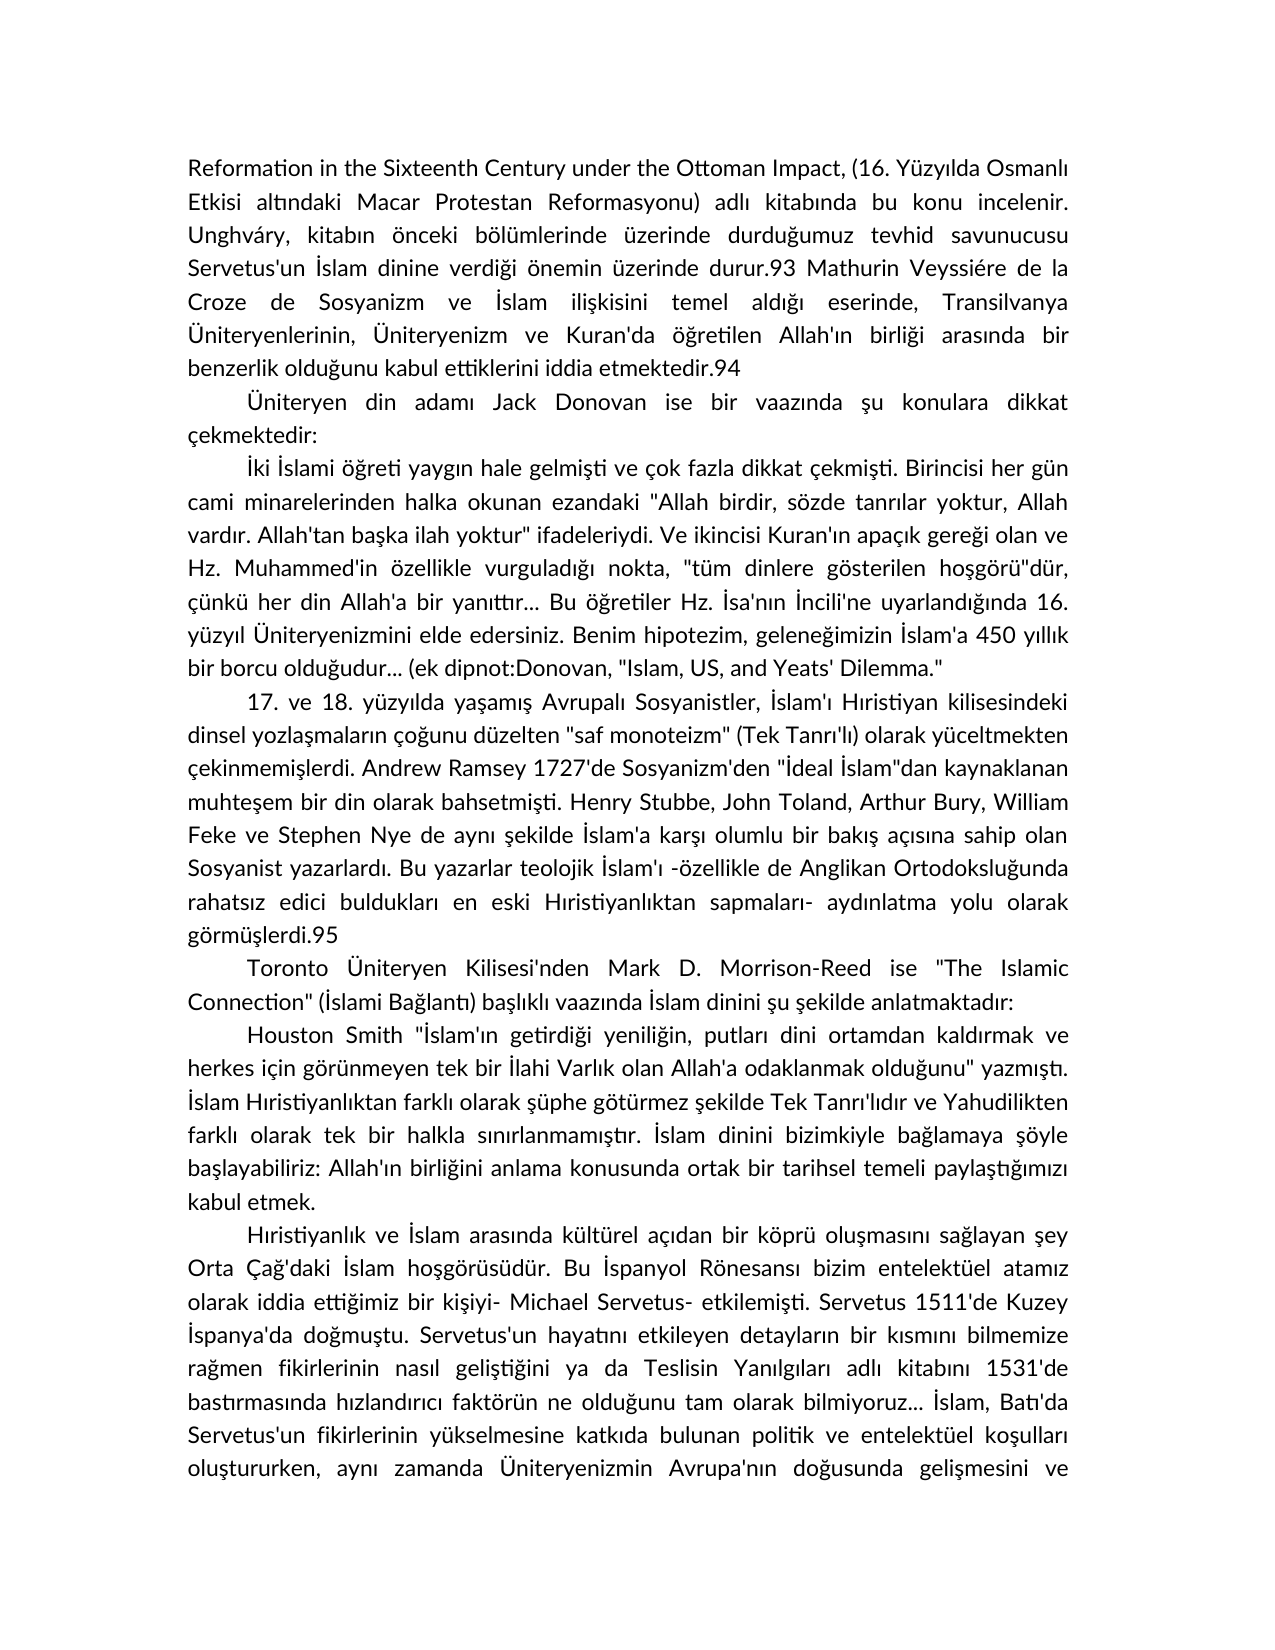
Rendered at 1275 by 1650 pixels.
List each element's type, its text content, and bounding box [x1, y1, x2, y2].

text Hıristiyanlık ve İslam arasında kültürel açıdan bir köprü oluşmasını sağlayan şey Orta Çağ'daki İslam hoşgörüsüdür. Bu İspanyol Rönesansı bizim entelektüel atamız olarak iddia ettiğimiz bir kişiyi- Michael Servetus- etkilemişti. Servetus 1511'de Kuzey İspanya'da doğmuştu. Servetus'un hayatını etkileyen detayların bir kısmını bilmemize rağmen fikirlerinin nasıl geliştiğini ya da Teslisin Yanılgıları adlı kitabını 1531'de bastırmasında hızlandırıcı faktörün ne olduğunu tam olarak bilmiyoruz... İslam, Batı'da Servetus'un fikirlerinin yükselmesine katkıda bulunan politik ve entelektüel koşulları oluştururken, aynı zamanda Üniteryenizmin Avrupa'nın doğusunda gelişmesini ve [187, 1217, 1070, 1483]
text Reformation in the Sixteenth Century under the Ottoman Impact, (16. Yüzyılda Osmanlı Etkisi altındaki Macar Protestan Reformasyonu) adlı kitabında bu konu incelenir. Unghváry, kitabın önceki bölümlerinde üzerinde durduğumuz tevhid savunucusu Servetus'un İslam dinine verdiği önemin üzerinde durur.93 Mathurin Veyssiére de la Croze de Sosyanizm ve İslam ilişkisini temel aldığı eserinde, Transilvanya Üniteryenlerinin, Üniteryenizm ve Kuran'da öğretilen Allah'ın birliği arasında bir benzerlik olduğunu kabul ettiklerini iddia etmektedir.94 [187, 150, 1070, 383]
text 17. ve 18. yüzyılda yaşamış Avrupalı Sosyanistler, İslam'ı Hıristiyan kilisesindeki dinsel yozlaşmaların çoğunu düzelten "saf monoteizm" (Tek Tanrı'lı) olarak yüceltmekten çekinmemişlerdi. Andrew Ramsey 1727'de Sosyanizm'den "İdeal İslam"dan kaynaklanan muhteşem bir din olarak bahsetmişti. Henry Stubbe, John Toland, Arthur Bury, William Feke ve Stephen Nye de aynı şekilde İslam'a karşı olumlu bir bakış açısına sahip olan Sosyanist yazarlardı. Bu yazarlar teolojik İslam'ı -özellikle de Anglikan Ortodoksluğunda rahatsız edici buldukları en eski Hıristiyanlıktan sapmaları- aydınlatma yolu olarak görmüşlerdi.95 [187, 683, 1070, 950]
text İki İslami öğreti yaygın hale gelmişti ve çok fazla dikkat çekmişti. Birincisi her gün cami minarelerinden halka okunan ezandaki "Allah birdir, sözde tanrılar yoktur, Allah vardır. Allah'tan başka ilah yoktur" ifadeleriydi. Ve ikincisi Kuran'ın apaçık gereği olan ve Hz. Muhammed'in özellikle vurguladığı nokta, "tüm dinlere gösterilen hoşgörü"dür, çünkü her din Allah'a bir yanıttır... Bu öğretiler Hz. İsa'nın İncili'ne uyarlandığında 16. yüzyıl Üniteryenizmini elde edersiniz. Benim hipotezim, geleneğimizin İslam'a 450 yıllık bir borcu olduğudur... (ek dipnot:Donovan, "Islam, US, and Yeats' Dilemma." [187, 450, 1070, 683]
text Houston Smith "İslam'ın getirdiği yeniliğin, putları dini ortamdan kaldırmak ve herkes için görünmeyen tek bir İlahi Varlık olan Allah'a odaklanmak olduğunu" yazmıştı. İslam Hıristiyanlıktan farklı olarak şüphe götürmez şekilde Tek Tanrı'lıdır ve Yahudilikten farklı olarak tek bir halkla sınırlanmamıştır. İslam dinini bizimkiyle bağlamaya şöyle başlayabiliriz: Allah'ın birliğini anlama konusunda ortak bir tarihsel temeli paylaştığımızı kabul etmek. [187, 1017, 1070, 1217]
text Toronto Üniteryen Kilisesi'nden Mark D. Morrison-Reed ise "The Islamic Connection" (İslami Bağlantı) başlıklı vaazında İslam dinini şu şekilde anlatmaktadır: [187, 950, 1070, 1017]
text Üniteryen din adamı Jack Donovan ise bir vaazında şu konulara dikkat çekmektedir: [187, 383, 1070, 450]
